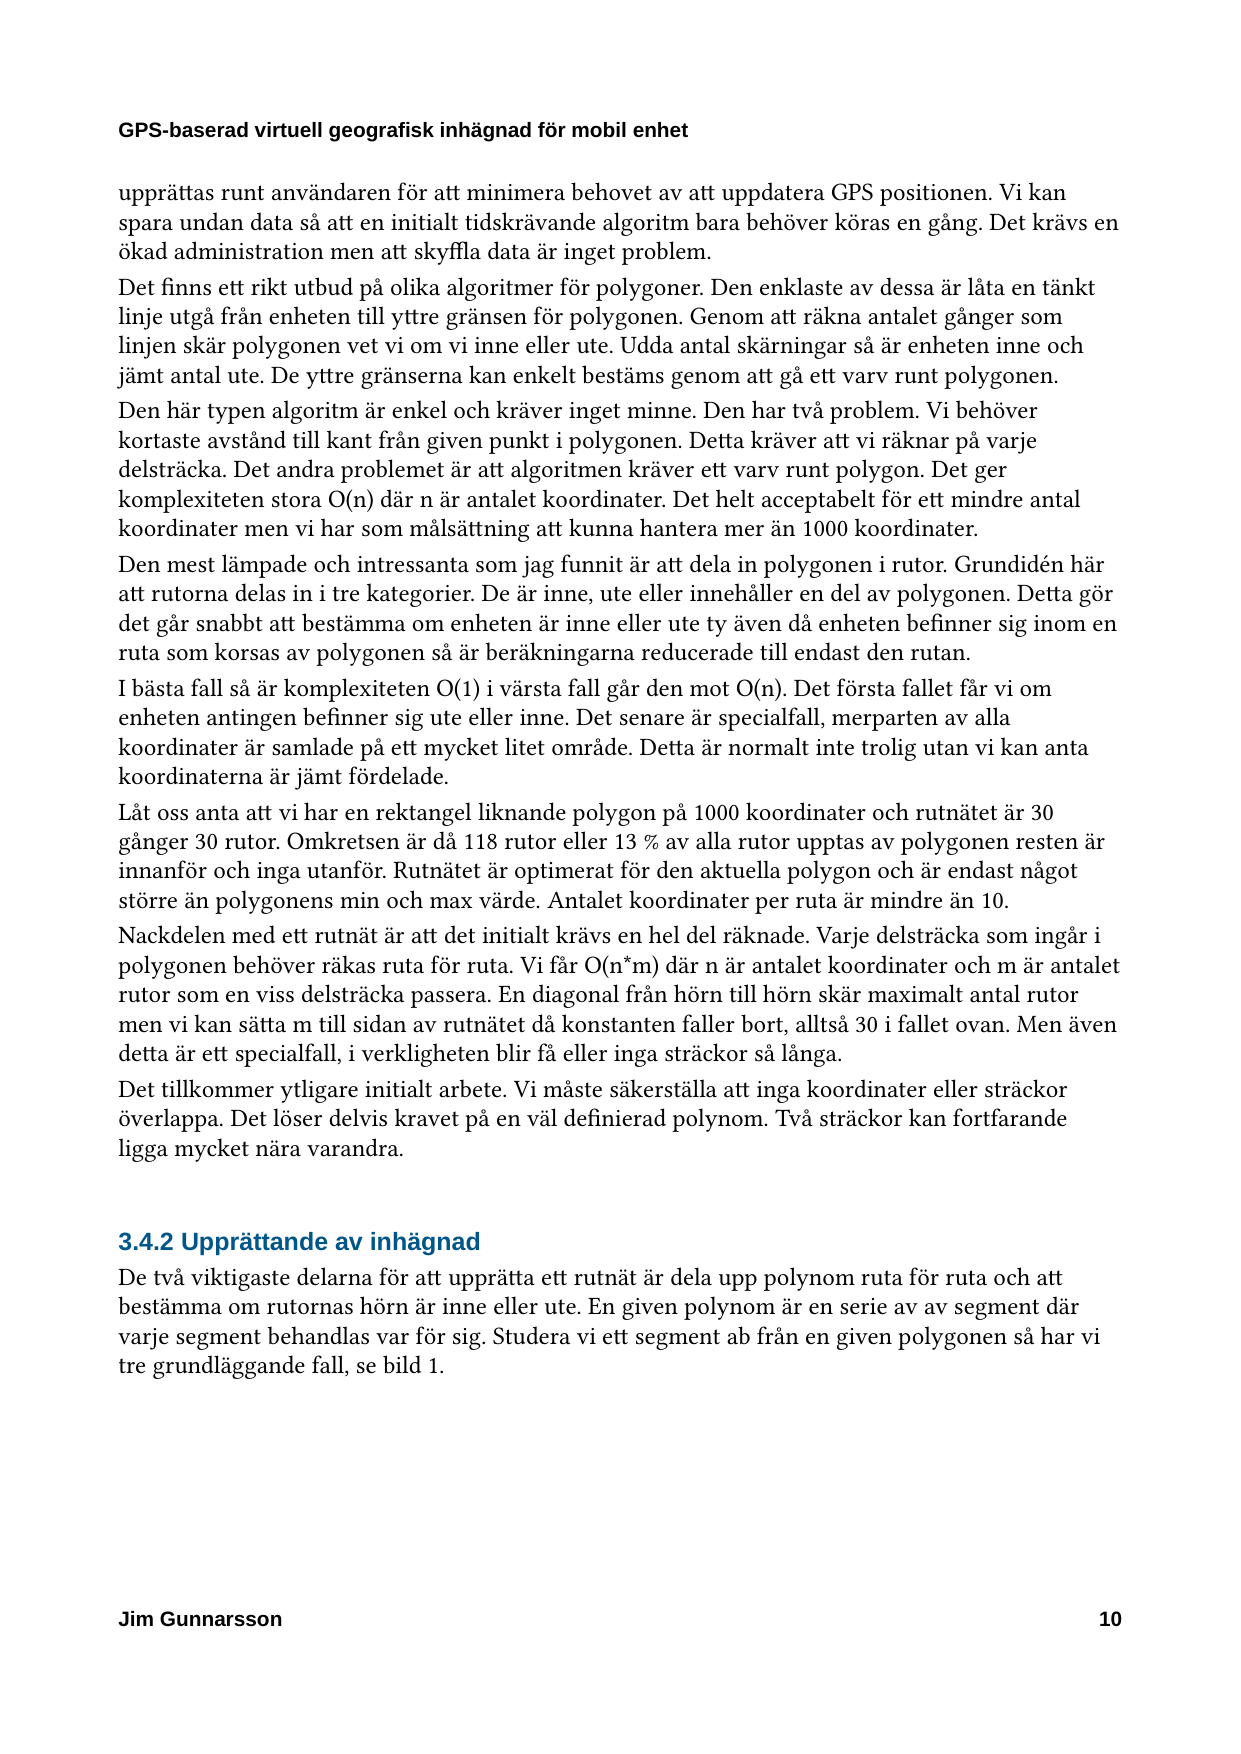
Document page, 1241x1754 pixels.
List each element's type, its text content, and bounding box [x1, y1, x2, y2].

text Det tillkommer ytligare initialt arbete. Vi måste säkerställa att inga koordinater eller sträckor överlappa. Det löser delvis kravet på en väl definierad polynom. Två sträckor kan fortfarande ligga mycket nära varandra. [118, 1073, 1122, 1162]
text Den mest lämpade och intressanta som jag funnit är att dela in polygonen i rutor. Grundidén här att rutorna delas in i tre kategorier. De är inne, ute eller innehåller en del av polygonen. Detta gör det går snabbt att bestämma om enheten är inne eller ute ty även då enheten befinner sig inom en ruta som korsas av polygonen så är beräkningarna reducerade till endast den rutan. [118, 549, 1122, 667]
text Låt oss anta att vi har en rektangel liknande polygon på 1000 koordinater och rutnätet är 30 gånger 30 rutor. Omkretsen är då 118 rutor eller 13 % av alla rutor upptas av polygonen resten är innanför och inga utanför. Rutnätet är optimerat för den aktuella polygon och är endast något större än polygonens min och max värde. Antalet koordinater per ruta är mindre än 10. [118, 796, 1122, 914]
subtitle Upprättande av inhägnad [118, 1227, 1122, 1256]
text Det finns ett rikt utbud på olika algoritmer för polygoner. Den enklaste av dessa är låta en tänkt linje utgå från enheten till yttre gränsen för polygonen. Genom att räkna antalet gånger som linjen skär polygonen vet vi om vi inne eller ute. Udda antal skärningar så är enheten inne och jämt antal ute. De yttre gränserna kan enkelt bestäms genom att gå ett varv runt polygonen. [118, 271, 1122, 389]
text I bästa fall så är komplexiteten O(1) i värsta fall går den mot O(n). Det första fallet får vi om enheten antingen befinner sig ute eller inne. Det senare är specialfall, merparten av alla koordinater är samlade på ett mycket litet område. Detta är normalt inte trolig utan vi kan anta koordinaterna är jämt fördelade. [118, 672, 1122, 790]
text upprättas runt användaren för att minimera behovet av att uppdatera GPS positionen. Vi kan spara undan data så att en initialt tidskrävande algoritm bara behöver köras en gång. Det krävs en ökad administration men att skyffla data är inget problem. [118, 177, 1122, 266]
text De två viktigaste delarna för att upprätta ett rutnät är dela upp polynom ruta för ruta och att bestämma om rutornas hörn är inne eller ute. En given polynom är en serie av av segment där varje segment behandlas var för sig. Studera vi ett segment ab från en given polygonen så har vi tre grundläggande fall, se bild 1. [118, 1262, 1122, 1379]
text Den här typen algoritm är enkel och kräver inget minne. Den har två problem. Vi behöver kortaste avstånd till kant från given punkt i polygonen. Detta kräver att vi räknar på varje delsträcka. Det andra problemet är att algoritmen kräver ett varv runt polygon. Det ger komplexiteten stora O(n) där n är antalet koordinater. Det helt acceptabelt för ett mindre antal koordinater men vi har som målsättning att kunna hantera mer än 1000 koordinater. [118, 395, 1122, 543]
text Nackdelen med ett rutnät är att det initialt krävs en hel del räknade. Varje delsträcka som ingår i polygonen behöver räkas ruta för ruta. Vi får O(n*m) där n är antalet koordinater och m är antalet rutor som en viss delsträcka passera. En diagonal från hörn till hörn skär maximalt antal rutor men vi kan sätta m till sidan av rutnätet då konstanten faller bort, alltså 30 i fallet ovan. Men även detta är ett specialfall, i verkligheten blir få eller inga sträckor så långa. [118, 920, 1122, 1068]
